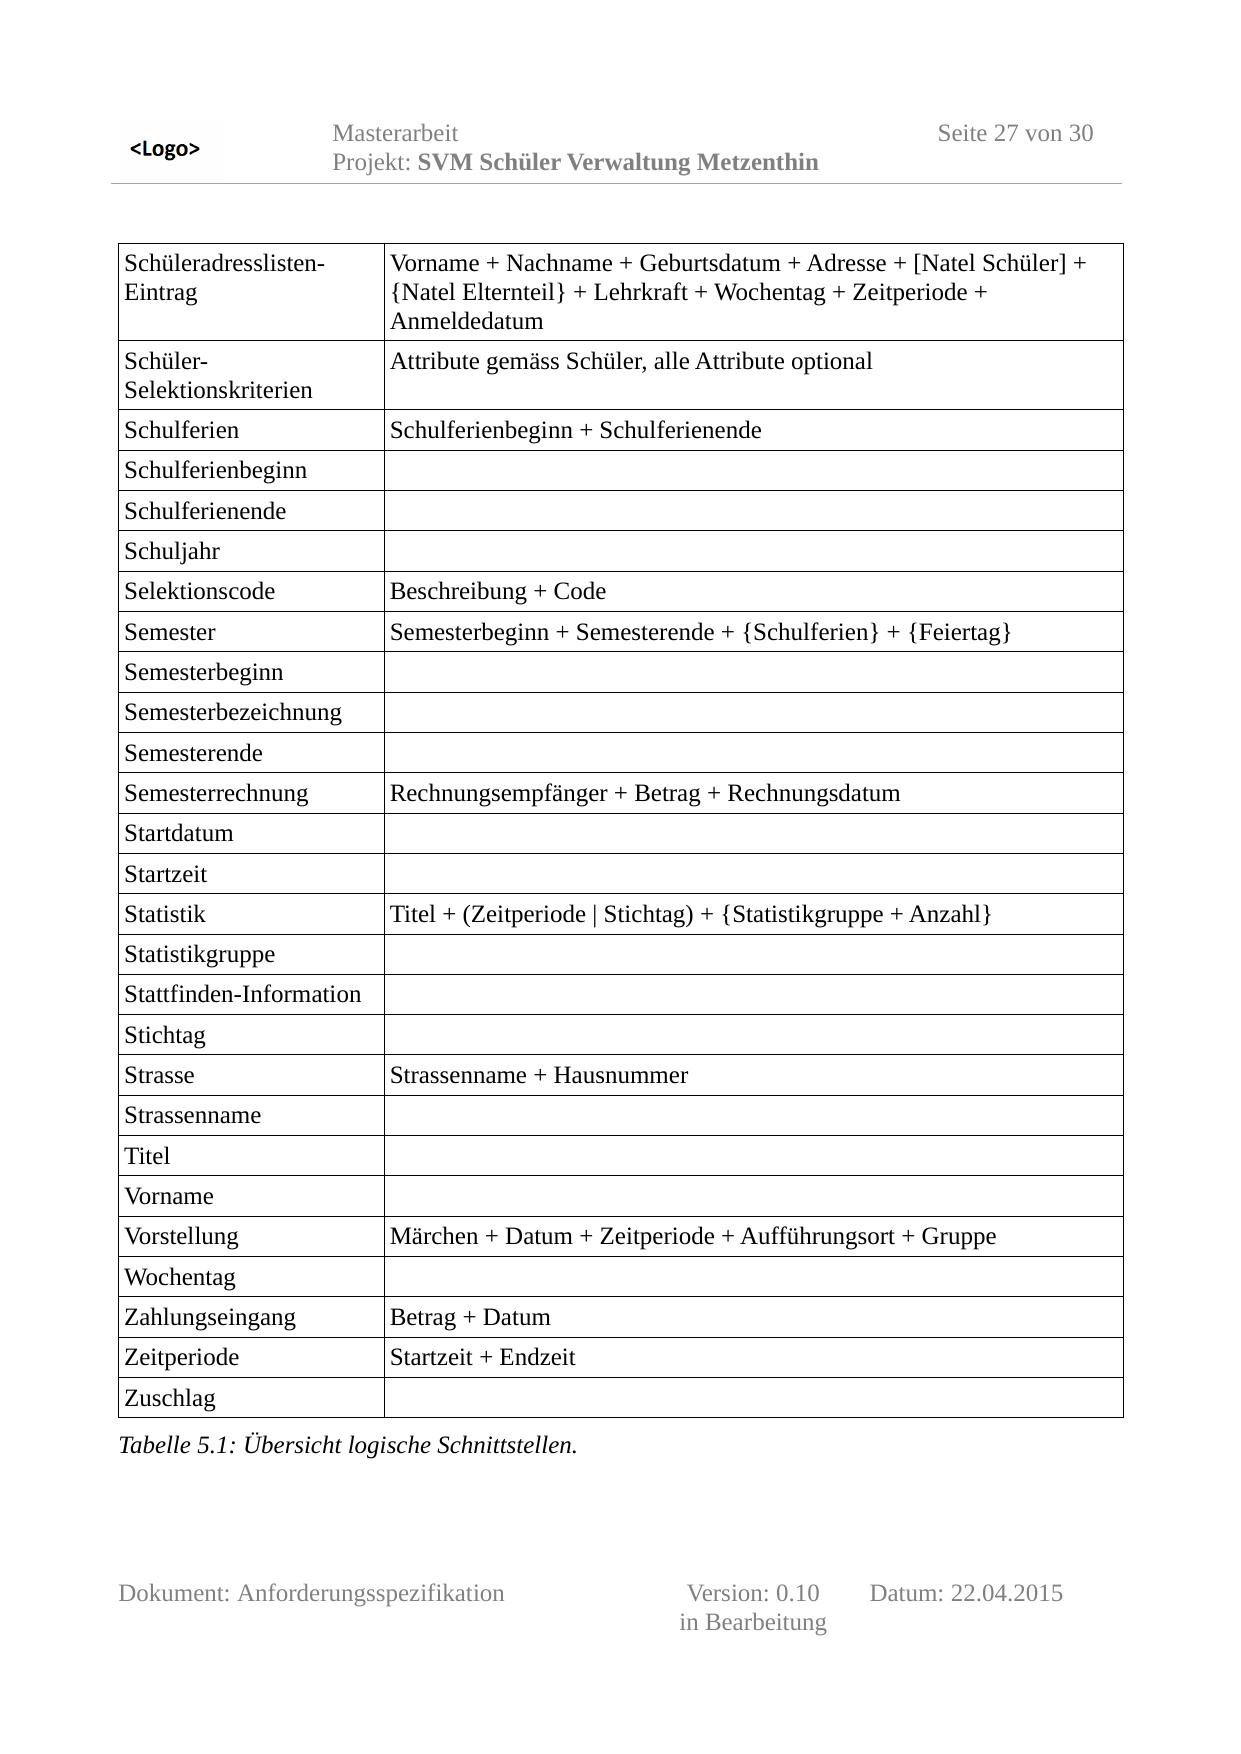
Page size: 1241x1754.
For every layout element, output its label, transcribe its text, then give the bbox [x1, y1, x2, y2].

table_cell Zeitperiode [119, 1338, 384, 1377]
table_cell Semesterende [119, 733, 384, 772]
table_cell Zahlungseingang [119, 1297, 384, 1337]
picture [118, 118, 224, 183]
table_cell [385, 975, 1123, 1014]
table_cell Semesterbeginn + Semesterende + {Schulferien} + {Feiertag} [385, 612, 1123, 651]
table_cell Rechnungsempfänger + Betrag + Rechnungsdatum [385, 773, 1123, 812]
table_cell Märchen + Datum + Zeitperiode + Aufführungsort + Gruppe [385, 1217, 1123, 1256]
table_cell [385, 733, 1123, 772]
table_cell [385, 451, 1123, 490]
table_cell Startzeit + Endzeit [385, 1338, 1123, 1377]
table_cell Strasse [119, 1055, 384, 1095]
table_cell Semesterrechnung [119, 773, 384, 812]
table_cell [385, 1015, 1123, 1054]
table_cell Betrag + Datum [385, 1297, 1123, 1337]
table_cell Vorname + Nachname + Geburtsdatum + Adresse + [Natel Schüler] + {Natel Elternteil} + Lehrkraft + Wochentag + Zeitperiode + Anmeldedatum [385, 244, 1123, 340]
table_cell [385, 1096, 1123, 1135]
table_cell Strassenname [119, 1096, 384, 1135]
table_cell Schüleradresslisten-Eintrag [119, 244, 384, 340]
table_cell Schulferienende [119, 491, 384, 530]
table_cell Startdatum [119, 814, 384, 853]
table_cell Selektionscode [119, 572, 384, 611]
table_cell [385, 814, 1123, 853]
table_cell [385, 531, 1123, 571]
table_cell [385, 854, 1123, 893]
table_cell Semesterbezeichnung [119, 693, 384, 732]
table_cell Stattfinden-Information [119, 975, 384, 1014]
table_cell Wochentag [119, 1257, 384, 1296]
table_cell [385, 652, 1123, 692]
table_cell Schuljahr [119, 531, 384, 571]
table_cell Schulferien [119, 410, 384, 450]
table_cell [385, 935, 1123, 974]
table_cell [385, 491, 1123, 530]
table_cell Schüler-Selektionskriterien [119, 341, 384, 409]
table_cell [385, 693, 1123, 732]
table_cell Attribute gemäss Schüler, alle Attribute optional [385, 341, 1123, 409]
table_cell Semester [119, 612, 384, 651]
table_cell Stichtag [119, 1015, 384, 1054]
table_cell Semesterbeginn [119, 652, 384, 692]
table_cell Titel + (Zeitperiode | Stichtag) + {Statistikgruppe + Anzahl} [385, 894, 1123, 933]
table_cell Vorname [119, 1176, 384, 1216]
table_cell Beschreibung + Code [385, 572, 1123, 611]
table_cell Titel [119, 1136, 384, 1175]
table_cell [385, 1257, 1123, 1296]
table_cell Statistikgruppe [119, 935, 384, 974]
table_cell Schulferienbeginn + Schulferienende [385, 410, 1123, 450]
table_cell Strassenname + Hausnummer [385, 1055, 1123, 1095]
table_cell [385, 1378, 1123, 1417]
table_cell Vorstellung [119, 1217, 384, 1256]
table_cell Schulferienbeginn [119, 451, 384, 490]
table_cell Statistik [119, 894, 384, 933]
table_cell [385, 1176, 1123, 1216]
table_cell [385, 1136, 1123, 1175]
table_cell Zuschlag [119, 1378, 384, 1417]
table_cell Startzeit [119, 854, 384, 893]
text Tabelle 5.1: Übersicht logische Schnittstellen. [118, 1430, 1122, 1458]
